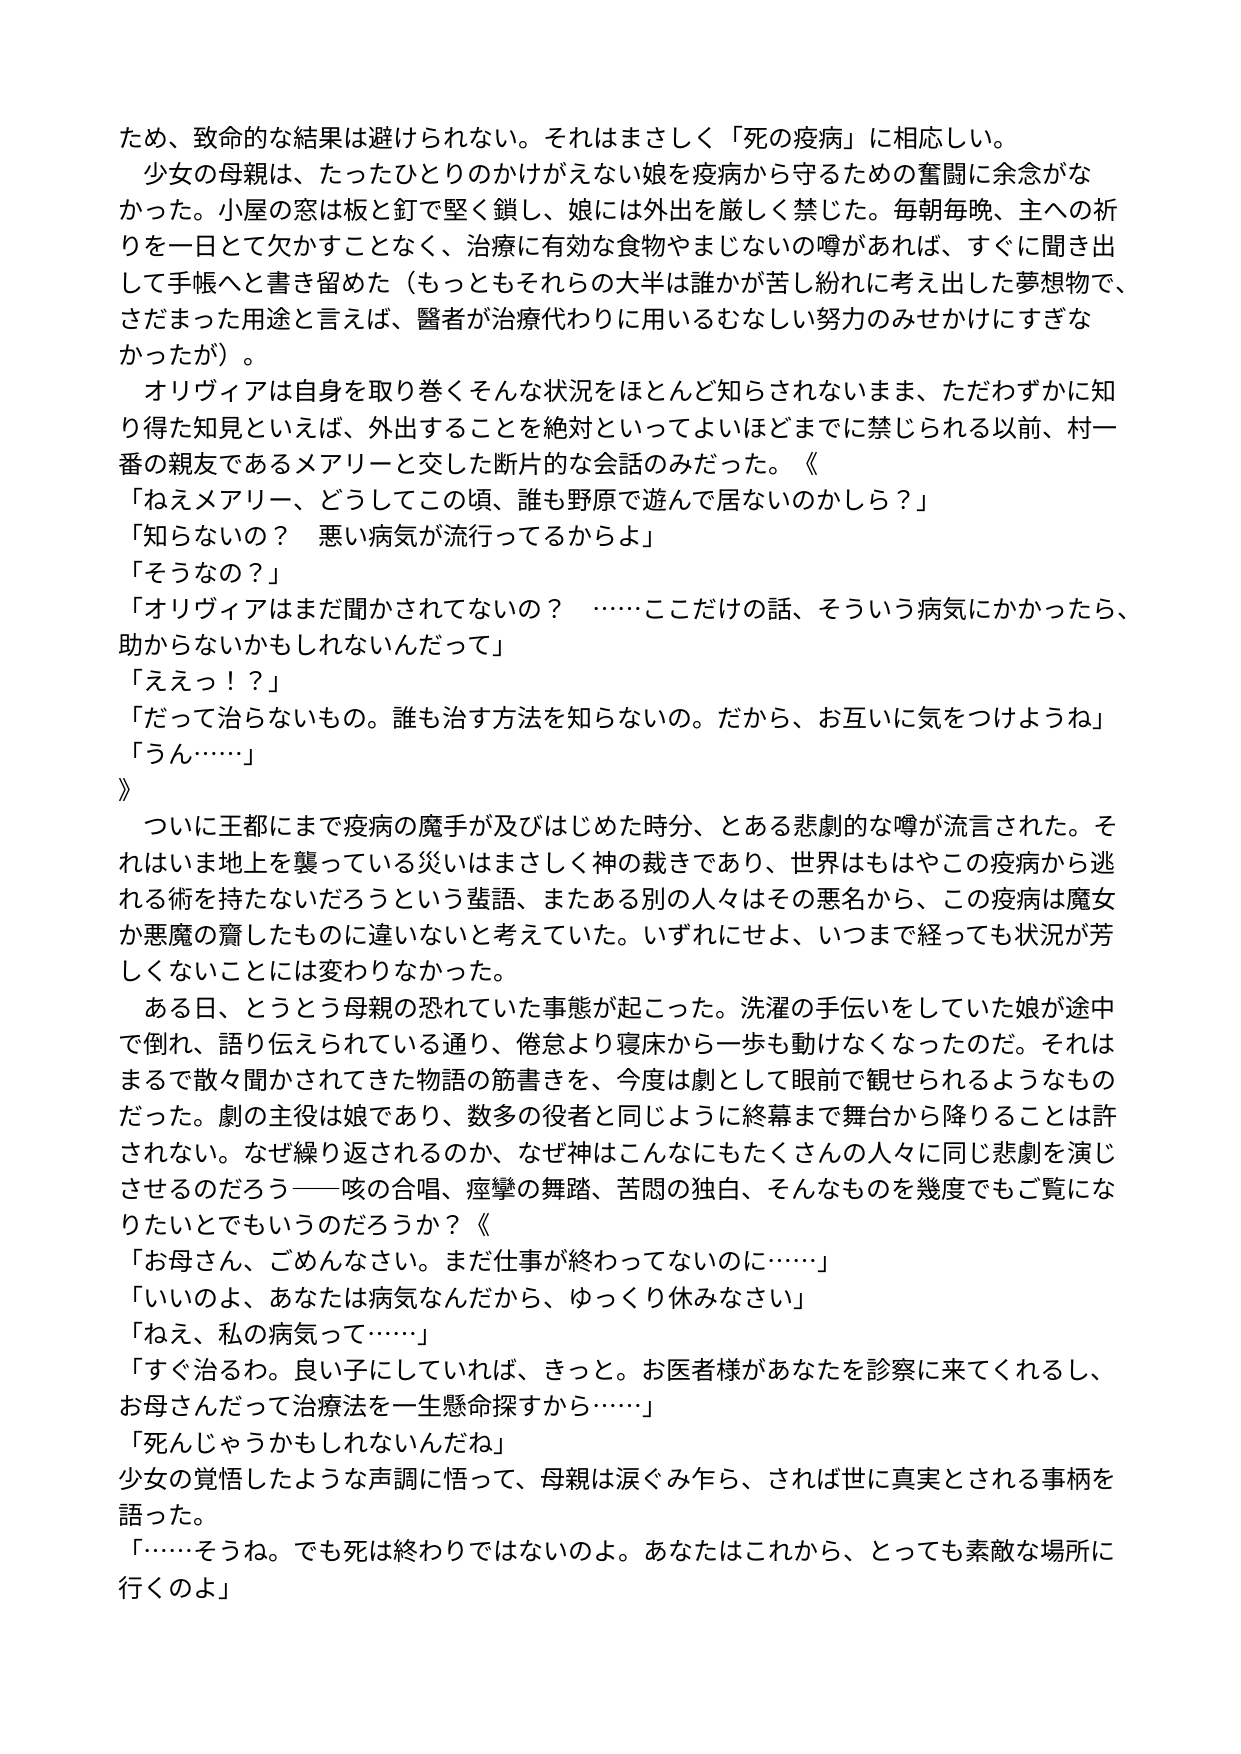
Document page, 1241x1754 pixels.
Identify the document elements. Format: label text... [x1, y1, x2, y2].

text 「そうなの？」 [118, 553, 1122, 589]
text ため、致命的な結果は避けられない。それはまさしく「死の疫病」に相応しい。 [118, 118, 1122, 154]
text オリヴィアは自身を取り巻くそんな状況をほとんど知らされないまま、ただわずかに知り得た知見といえば、外出することを絶対といってよいほどまでに禁じられる以前、村一番の親友であるメアリーと交した断片的な会話のみだった。《 [118, 372, 1122, 481]
text 「オリヴィアはまだ聞かされてないの？ ……ここだけの話、そういう病気にかかったら、助からないかもしれないんだって」 [118, 589, 1122, 662]
text 少女の母親は、たったひとりのかけがえない娘を疫病から守るための奮闘に余念がなかった。小屋の窓は板と釘で堅く鎖し、娘には外出を厳しく禁じた。毎朝毎晩、主への祈りを一日とて欠かすことなく、治療に有効な食物やまじないの噂があれば、すぐに聞き出して手帳へと書き留めた（もっともそれらの大半は誰かが苦し紛れに考え出した夢想物で、さだまった用途と言えば、醫者が治療代わりに用いるむなしい努力のみせかけにすぎなかったが）。 [118, 154, 1122, 372]
text 「すぐ治るわ。良い子にしていれば、きっと。お医者様があなたを診察に来てくれるし、お母さんだって治療法を一生懸命探すから……」 [118, 1351, 1122, 1423]
text 「うん……」 [118, 734, 1122, 771]
text ある日、とうとう母親の恐れていた事態が起こった。洗濯の手伝いをしていた娘が途中で倒れ、語り伝えられている通り、倦怠より寝床から一歩も動けなくなったのだ。それはまるで散々聞かされてきた物語の筋書きを、今度は劇として眼前で観せられるようなものだった。劇の主役は娘であり、数多の役者と同じように終幕まで舞台から降りることは許されない。なぜ繰り返されるのか、なぜ神はこんなにもたくさんの人々に同じ悲劇を演じさせるのだろう――咳の合唱、痙攣の舞踏、苦悶の独白、そんなものを幾度でもご覧になりたいとでもいうのだろうか？《 [118, 988, 1122, 1242]
text 「いいのよ、あなたは病気なんだから、ゆっくり休みなさい」 [118, 1278, 1122, 1314]
text 「……そうね。でも死は終わりではないのよ。あなたはこれから、とっても素敵な場所に行くのよ」 [118, 1532, 1122, 1604]
text ついに王都にまで疫病の魔手が及びはじめた時分、とある悲劇的な噂が流言された。それはいま地上を襲っている災いはまさしく神の裁きであり、世界はもはやこの疫病から逃れる術を持たないだろうという蜚語、またある別の人々はその悪名から、この疫病は魔女か悪魔の齎したものに違いないと考えていた。いずれにせよ、いつまで経っても状況が芳しくないことには変わりなかった。 [118, 807, 1122, 988]
text 「知らないの？ 悪い病気が流行ってるからよ」 [118, 517, 1122, 553]
text 「お母さん、ごめんなさい。まだ仕事が終わってないのに……」 [118, 1242, 1122, 1278]
text 「だって治らないもの。誰も治す方法を知らないの。だから、お互いに気をつけようね」 [118, 698, 1122, 734]
text 「ねえ、私の病気って……」 [118, 1314, 1122, 1351]
text 「ええっ！？」 [118, 662, 1122, 698]
text 》 [118, 771, 1122, 807]
text 「ねえメアリー、どうしてこの頃、誰も野原で遊んで居ないのかしら？」 [118, 481, 1122, 517]
text 「死んじゃうかもしれないんだね」 [118, 1423, 1122, 1459]
text 少女の覚悟したような声調に悟って、母親は涙ぐみ乍ら、されば世に真実とされる事柄を語った。 [118, 1459, 1122, 1532]
